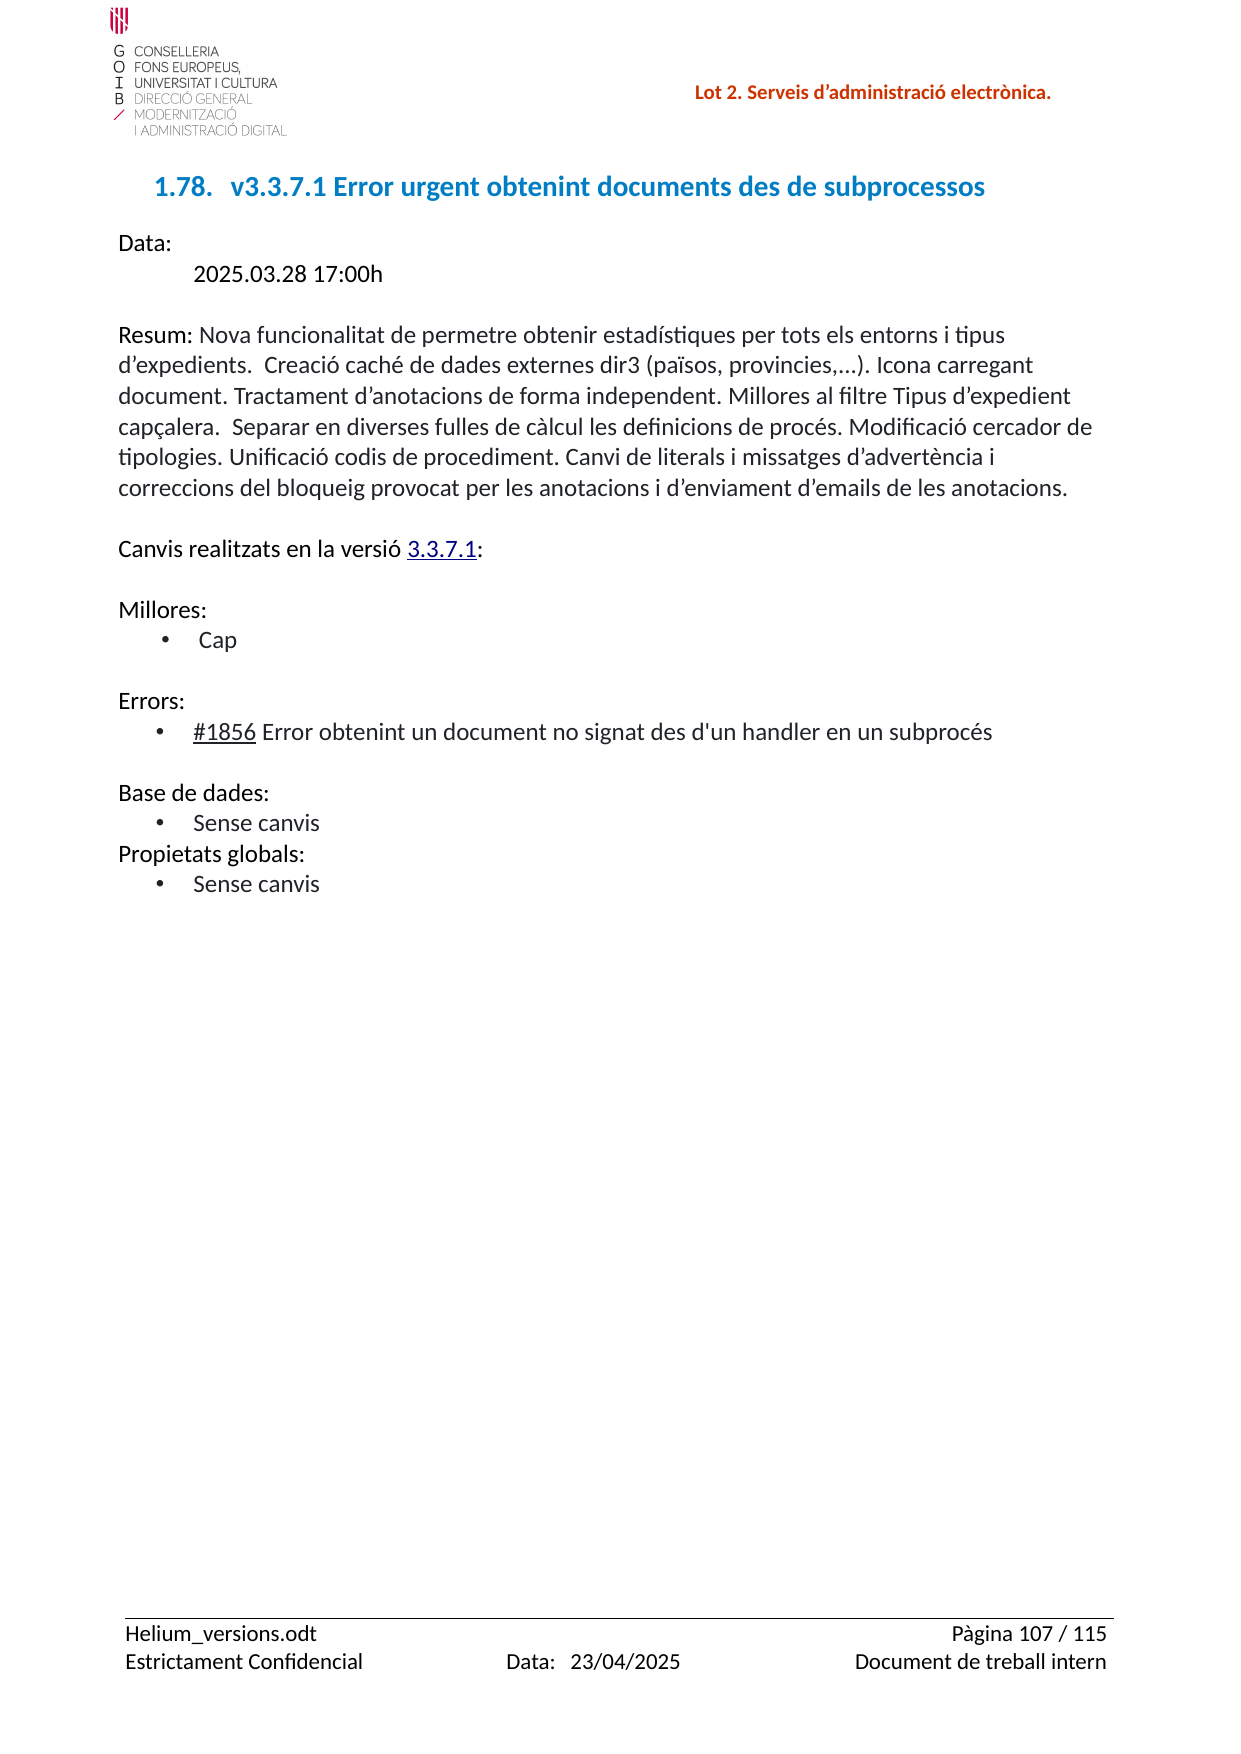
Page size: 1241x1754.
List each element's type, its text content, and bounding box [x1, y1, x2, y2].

list Cap [161, 624, 1122, 655]
text Millores: [118, 594, 1122, 624]
text Propietats globals: [118, 838, 1122, 868]
subtitle v3.3.7.1 Error urgent obtenint documents des de subprocessos [153, 168, 1122, 204]
text Data: [118, 228, 1122, 258]
text Base de dades: [118, 777, 1122, 807]
list Sense canvis [156, 868, 1122, 899]
text Resum: Nova funcionalitat de permetre obtenir estadístiques per tots els entorns i tipus d’expedients. Creació caché de dades externes dir3 (països, provincies,...). Icona carregant document. Tractament d’anotacions de forma independent. Millores al filtre Tipus d’expedient capçalera. Separar en diverses fulles de càlcul les definicions de procés. Modificació cercador de tipologies. Unificació codis de procediment. Canvi de literals i missatges d’advertència i correccions del bloqueig provocat per les anotacions i d’enviament d’emails de les anotacions. [118, 319, 1122, 502]
picture [100, 0, 297, 144]
list #1856 Error obtenint un document no signat des d'un handler en un subprocés [156, 716, 1122, 746]
text Errors: [118, 685, 1122, 716]
list Sense canvis [156, 807, 1122, 838]
text 2025.03.28 17:00h [118, 258, 1122, 289]
text Canvis realitzats en la versió 3.3.7.1: [118, 533, 1122, 563]
